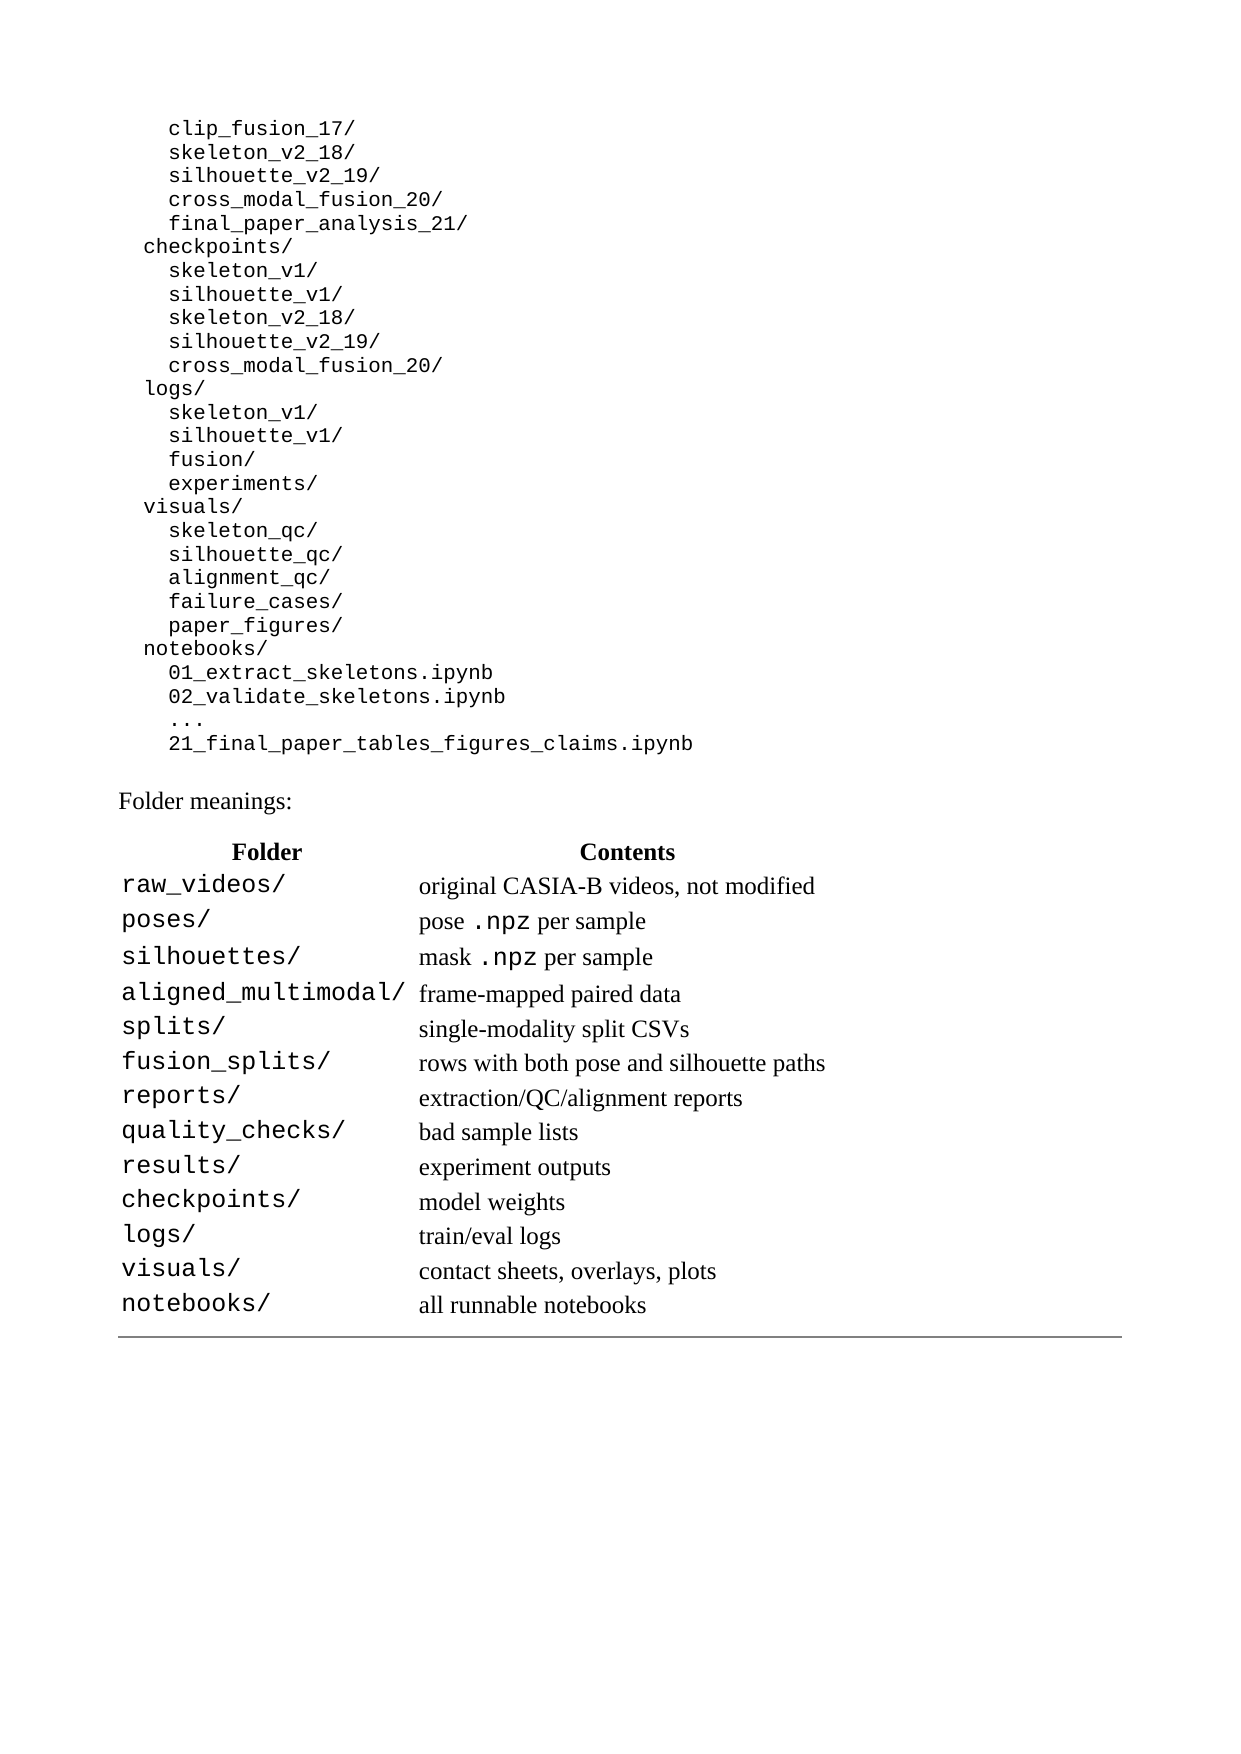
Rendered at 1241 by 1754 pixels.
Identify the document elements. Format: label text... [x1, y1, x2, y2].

text skeleton_v1/ [118, 260, 1122, 284]
table_cell frame-mapped paired data [416, 976, 838, 1011]
table_cell aligned_multimodal/ [118, 976, 416, 1011]
table_cell poses/ [118, 903, 416, 939]
table_header Contents [416, 834, 838, 868]
table_cell extraction/QC/alignment reports [416, 1080, 838, 1114]
text final_paper_analysis_21/ [118, 213, 1122, 236]
text logs/ [118, 378, 1122, 402]
text silhouette_v2_19/ [118, 165, 1122, 189]
table_cell visuals/ [118, 1253, 416, 1287]
table_cell experiment outputs [416, 1149, 838, 1184]
table_cell results/ [118, 1149, 416, 1184]
table_header Folder [118, 834, 416, 868]
table_cell silhouettes/ [118, 940, 416, 976]
text experiments/ [118, 473, 1122, 496]
text alignment_qc/ [118, 567, 1122, 591]
table_cell pose .npz per sample [416, 903, 838, 939]
text silhouette_v2_19/ [118, 331, 1122, 354]
table_cell train/eval logs [416, 1218, 838, 1253]
text paper_figures/ [118, 615, 1122, 638]
table_cell logs/ [118, 1218, 416, 1253]
table_cell contact sheets, overlays, plots [416, 1253, 838, 1287]
text failure_cases/ [118, 591, 1122, 615]
text fusion/ [118, 449, 1122, 473]
table_cell rows with both pose and silhouette paths [416, 1045, 838, 1080]
text cross_modal_fusion_20/ [118, 189, 1122, 213]
table_cell raw_videos/ [118, 868, 416, 903]
text ... [118, 709, 1122, 733]
text silhouette_v1/ [118, 284, 1122, 307]
table_cell quality_checks/ [118, 1115, 416, 1149]
text skeleton_v1/ [118, 402, 1122, 426]
text silhouette_qc/ [118, 544, 1122, 567]
text silhouette_v1/ [118, 426, 1122, 449]
text clip_fusion_17/ [118, 118, 1122, 142]
table_cell fusion_splits/ [118, 1045, 416, 1080]
table_cell all runnable notebooks [416, 1288, 838, 1322]
text 02_validate_skeletons.ipynb [118, 686, 1122, 709]
text Folder meanings: [118, 786, 1122, 815]
text checkpoints/ [118, 236, 1122, 260]
table_cell mask .npz per sample [416, 940, 838, 976]
table_cell bad sample lists [416, 1115, 838, 1149]
table_cell splits/ [118, 1011, 416, 1045]
text 01_extract_skeletons.ipynb [118, 662, 1122, 686]
table_cell notebooks/ [118, 1288, 416, 1322]
text cross_modal_fusion_20/ [118, 354, 1122, 378]
table_cell single-modality split CSVs [416, 1011, 838, 1045]
text skeleton_v2_18/ [118, 142, 1122, 165]
table_cell original CASIA-B videos, not modified [416, 868, 838, 903]
text 21_final_paper_tables_figures_claims.ipynb [118, 733, 1122, 757]
text notebooks/ [118, 638, 1122, 662]
table_cell checkpoints/ [118, 1184, 416, 1218]
table_cell reports/ [118, 1080, 416, 1114]
text visuals/ [118, 496, 1122, 520]
table_cell model weights [416, 1184, 838, 1218]
text skeleton_qc/ [118, 520, 1122, 544]
text skeleton_v2_18/ [118, 307, 1122, 331]
